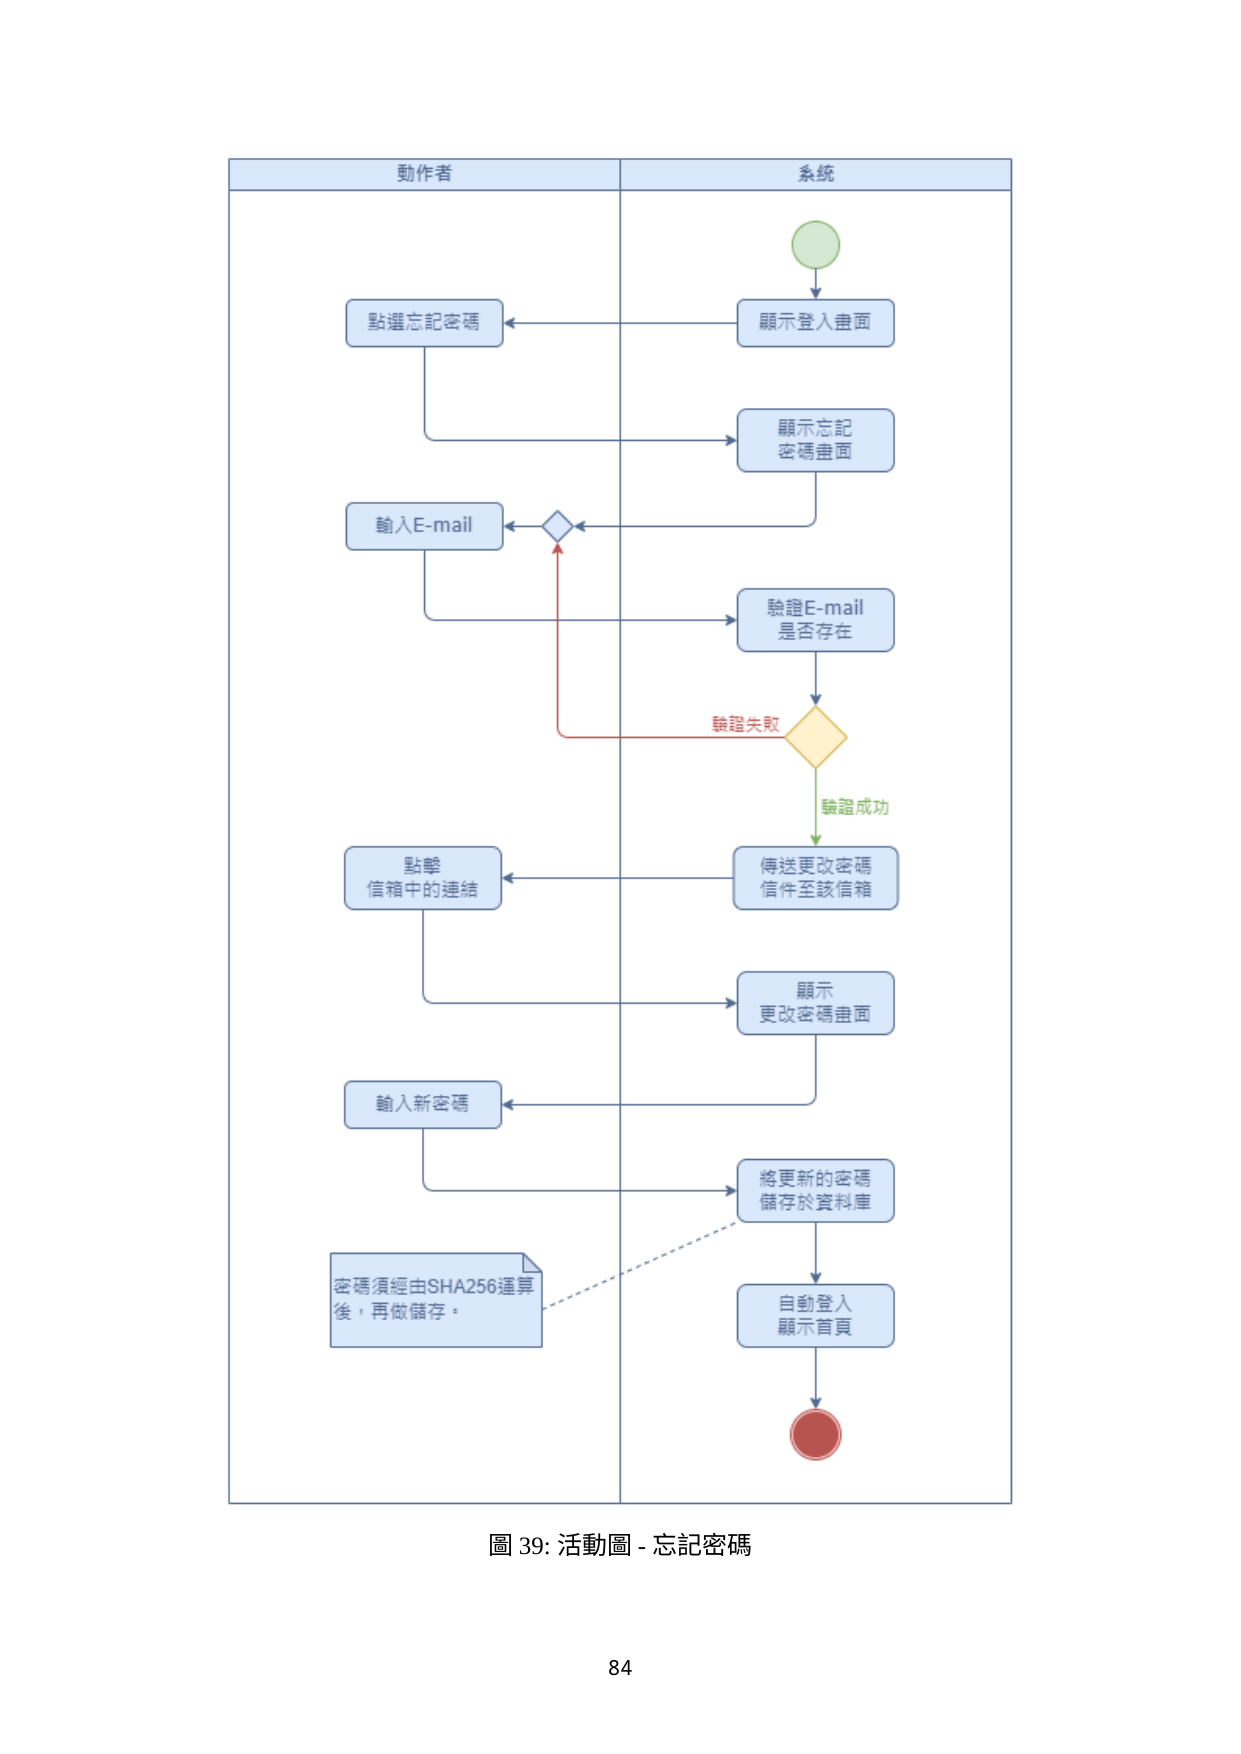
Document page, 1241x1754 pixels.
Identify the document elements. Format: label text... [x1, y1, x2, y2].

picture [216, 146, 1024, 1517]
text 圖 39: 活動圖 - 忘記密碼 [216, 1517, 1024, 1562]
